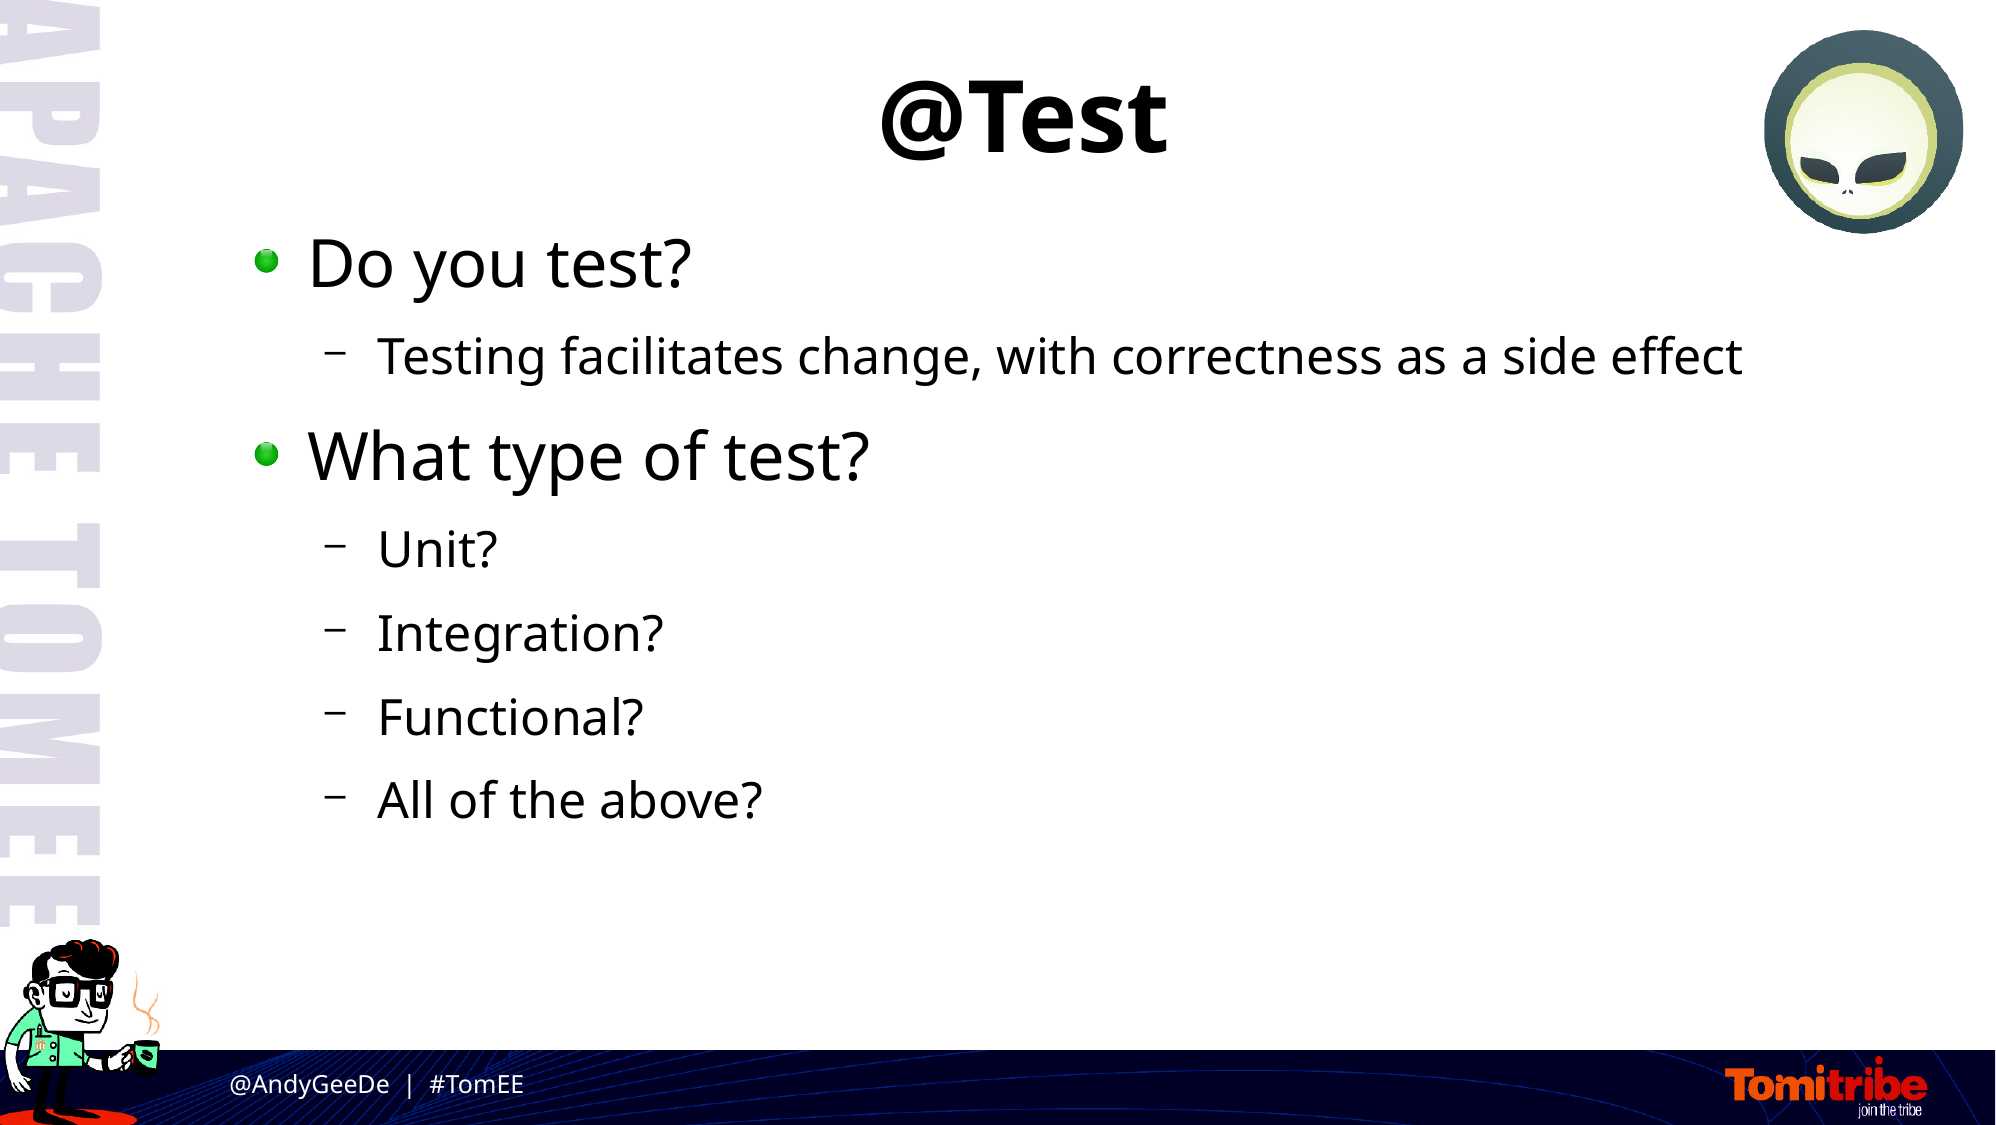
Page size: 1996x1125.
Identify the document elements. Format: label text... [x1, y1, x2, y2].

title @Test [153, 45, 1742, 189]
picture [0, 0, 1996, 1125]
list Do you test? Testing facilitates change, with correctness as a side effect What type of test? Unit? Integration? Functional? All of the above? [236, 220, 1855, 954]
text_box @AndyGeeDe | #TomEE [214, 1060, 879, 1106]
